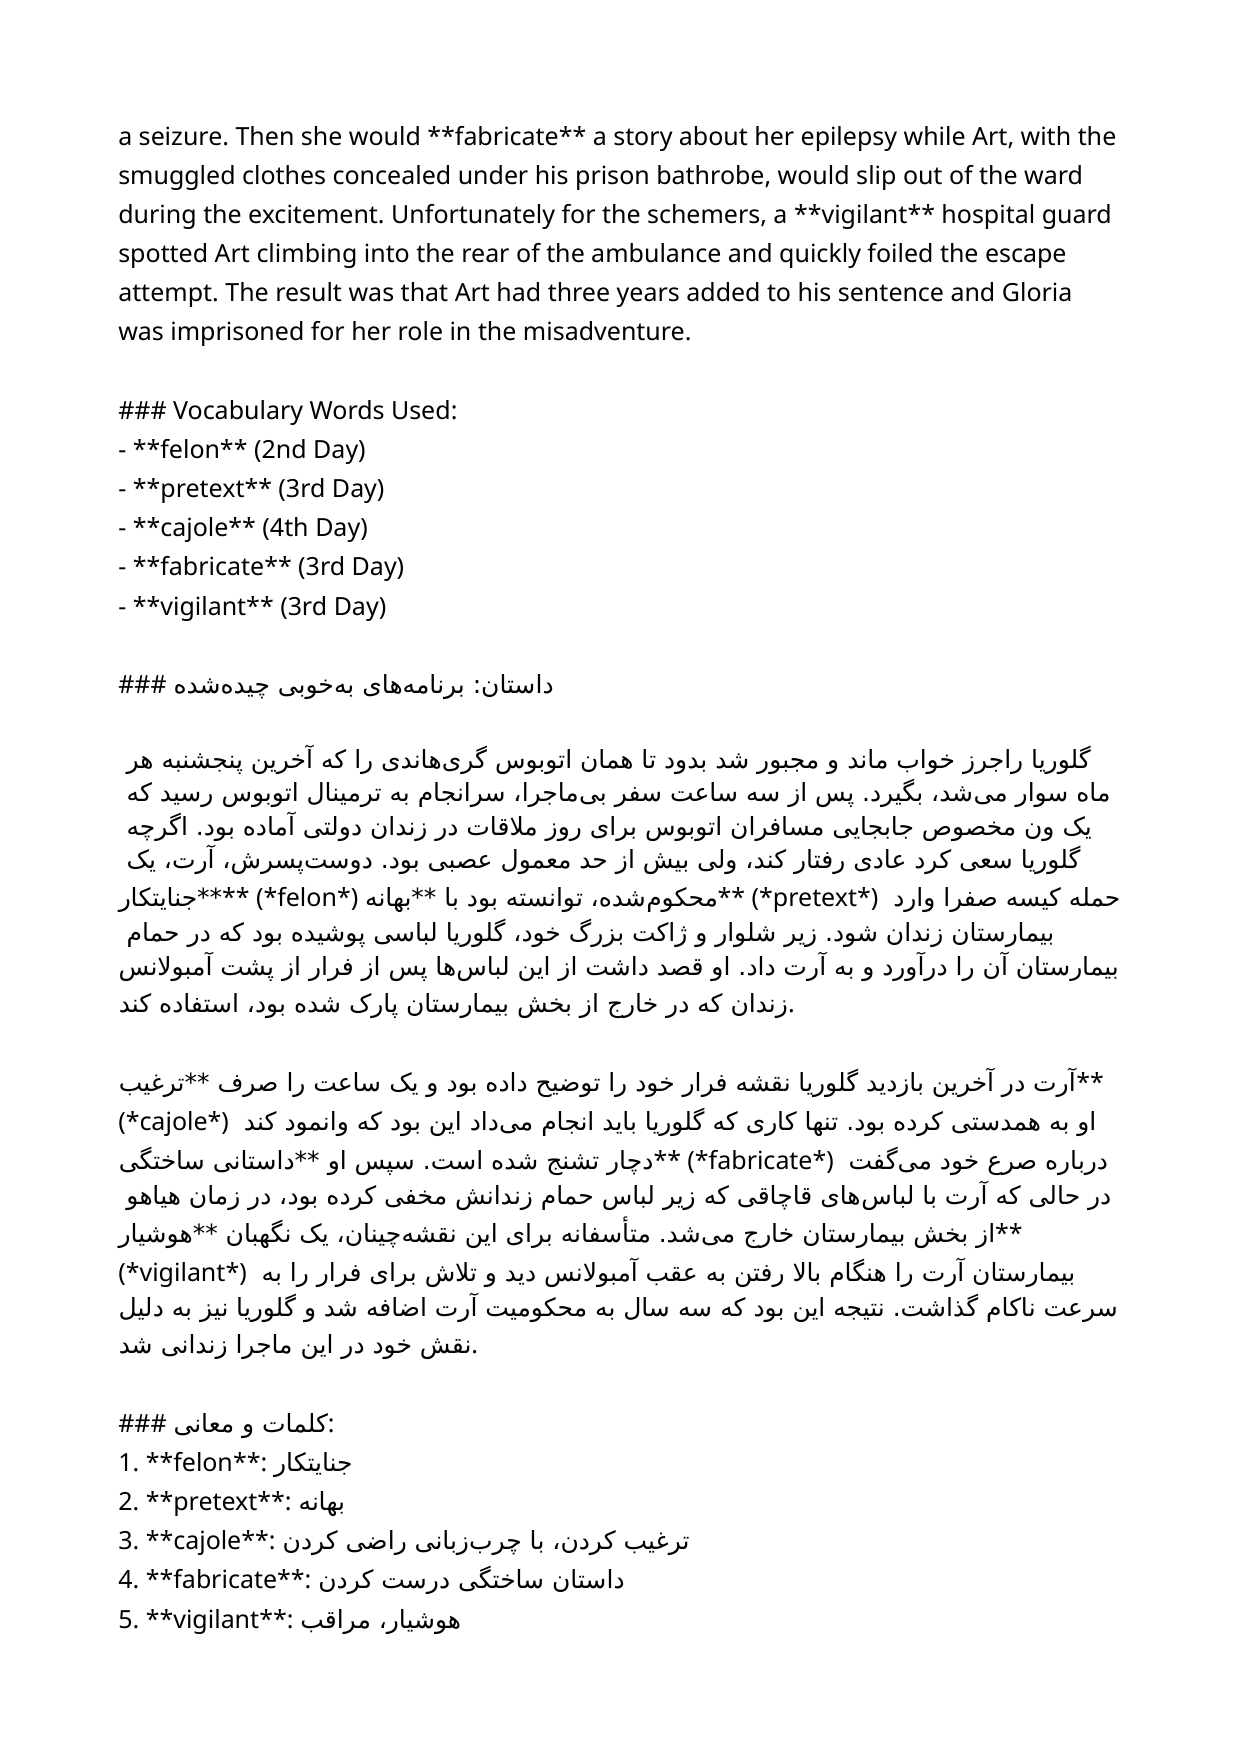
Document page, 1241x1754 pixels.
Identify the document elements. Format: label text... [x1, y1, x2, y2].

text a seizure. Then she would **fabricate** a story about her epilepsy while Art, with the smuggled clothes concealed under his prison bathrobe, would slip out of the ward during the excitement. Unfortunately for the schemers, a **vigilant** hospital guard spotted Art climbing into the rear of the ambulance and quickly foiled the escape attempt. The result was that Art had three years added to his sentence and Gloria was imprisoned for her role in the misadventure. [118, 118, 1122, 348]
text ### داستان: برنامه‌های به‌خوبی چیده‌شده [118, 666, 1122, 701]
text 3. **cajole**: ترغیب کردن، با چرب‌زبانی راضی کردن [118, 1523, 1122, 1557]
text - **felon** (2nd Day) [118, 431, 1122, 466]
text 4. **fabricate**: داستان ساختگی درست کردن [118, 1562, 1122, 1596]
text 1. **felon**: جنایتکار [118, 1445, 1122, 1479]
text - **fabricate** (3rd Day) [118, 549, 1122, 583]
text 2. **pretext**: بهانه [118, 1484, 1122, 1518]
text - **vigilant** (3rd Day) [118, 588, 1122, 622]
text - **cajole** (4th Day) [118, 510, 1122, 544]
text ### Vocabulary Words Used: [118, 392, 1122, 426]
text 5. **vigilant**: هوشیار، مراقب [118, 1601, 1122, 1635]
text ### کلمات و معانی: [118, 1406, 1122, 1439]
text آرت در آخرین بازدید گلوریا نقشه فرار خود را توضیح داده بود و یک ساعت را صرف **ترغیب** (*cajole*) او به همدستی کرده بود. تنها کاری که گلوریا باید انجام می‌داد این بود که وانمود کند دچار تشنج شده است. سپس او **داستانی ساختگی** (*fabricate*) درباره صرع خود می‌گفت در حالی که آرت با لباس‌های قاچاقی که زیر لباس حمام زندانش مخفی کرده بود، در زمان هیاهو از بخش بیمارستان خارج می‌شد. متأسفانه برای این نقشه‌چینان، یک نگهبان **هوشیار** (*vigilant*) بیمارستان آرت را هنگام بالا رفتن به عقب آمبولانس دید و تلاش برای فرار را به سرعت ناکام گذاشت. نتیجه این بود که سه سال به محکومیت آرت اضافه شد و گلوریا نیز به دلیل نقش خود در این ماجرا زندانی شد. [118, 1064, 1122, 1361]
text - **pretext** (3rd Day) [118, 471, 1122, 505]
text گلوریا راجرز خواب ماند و مجبور شد بدود تا همان اتوبوس گری‌هاندی را که آخرین پنجشنبه هر ماه سوار می‌شد، بگیرد. پس از سه ساعت سفر بی‌ماجرا، سرانجام به ترمینال اتوبوس رسید که یک ون مخصوص جابجایی مسافران اتوبوس برای روز ملاقات در زندان دولتی آماده بود. اگرچه گلوریا سعی کرد عادی رفتار کند، ولی بیش از حد معمول عصبی بود. دوست‌پسرش، آرت، یک **جنایتکار** (*felon*) محکوم‌شده، توانسته بود با **بهانه** (*pretext*) حمله کیسه صفرا وارد بیمارستان زندان شود. زیر شلوار و ژاکت بزرگ خود، گلوریا لباسی پوشیده بود که در حمام بیمارستان آن را درآورد و به آرت داد. او قصد داشت از این لباس‌ها پس از فرار از پشت آمبولانس زندان که در خارج از بخش بیمارستان پارک شده بود، استفاده کند. [118, 745, 1122, 1020]
